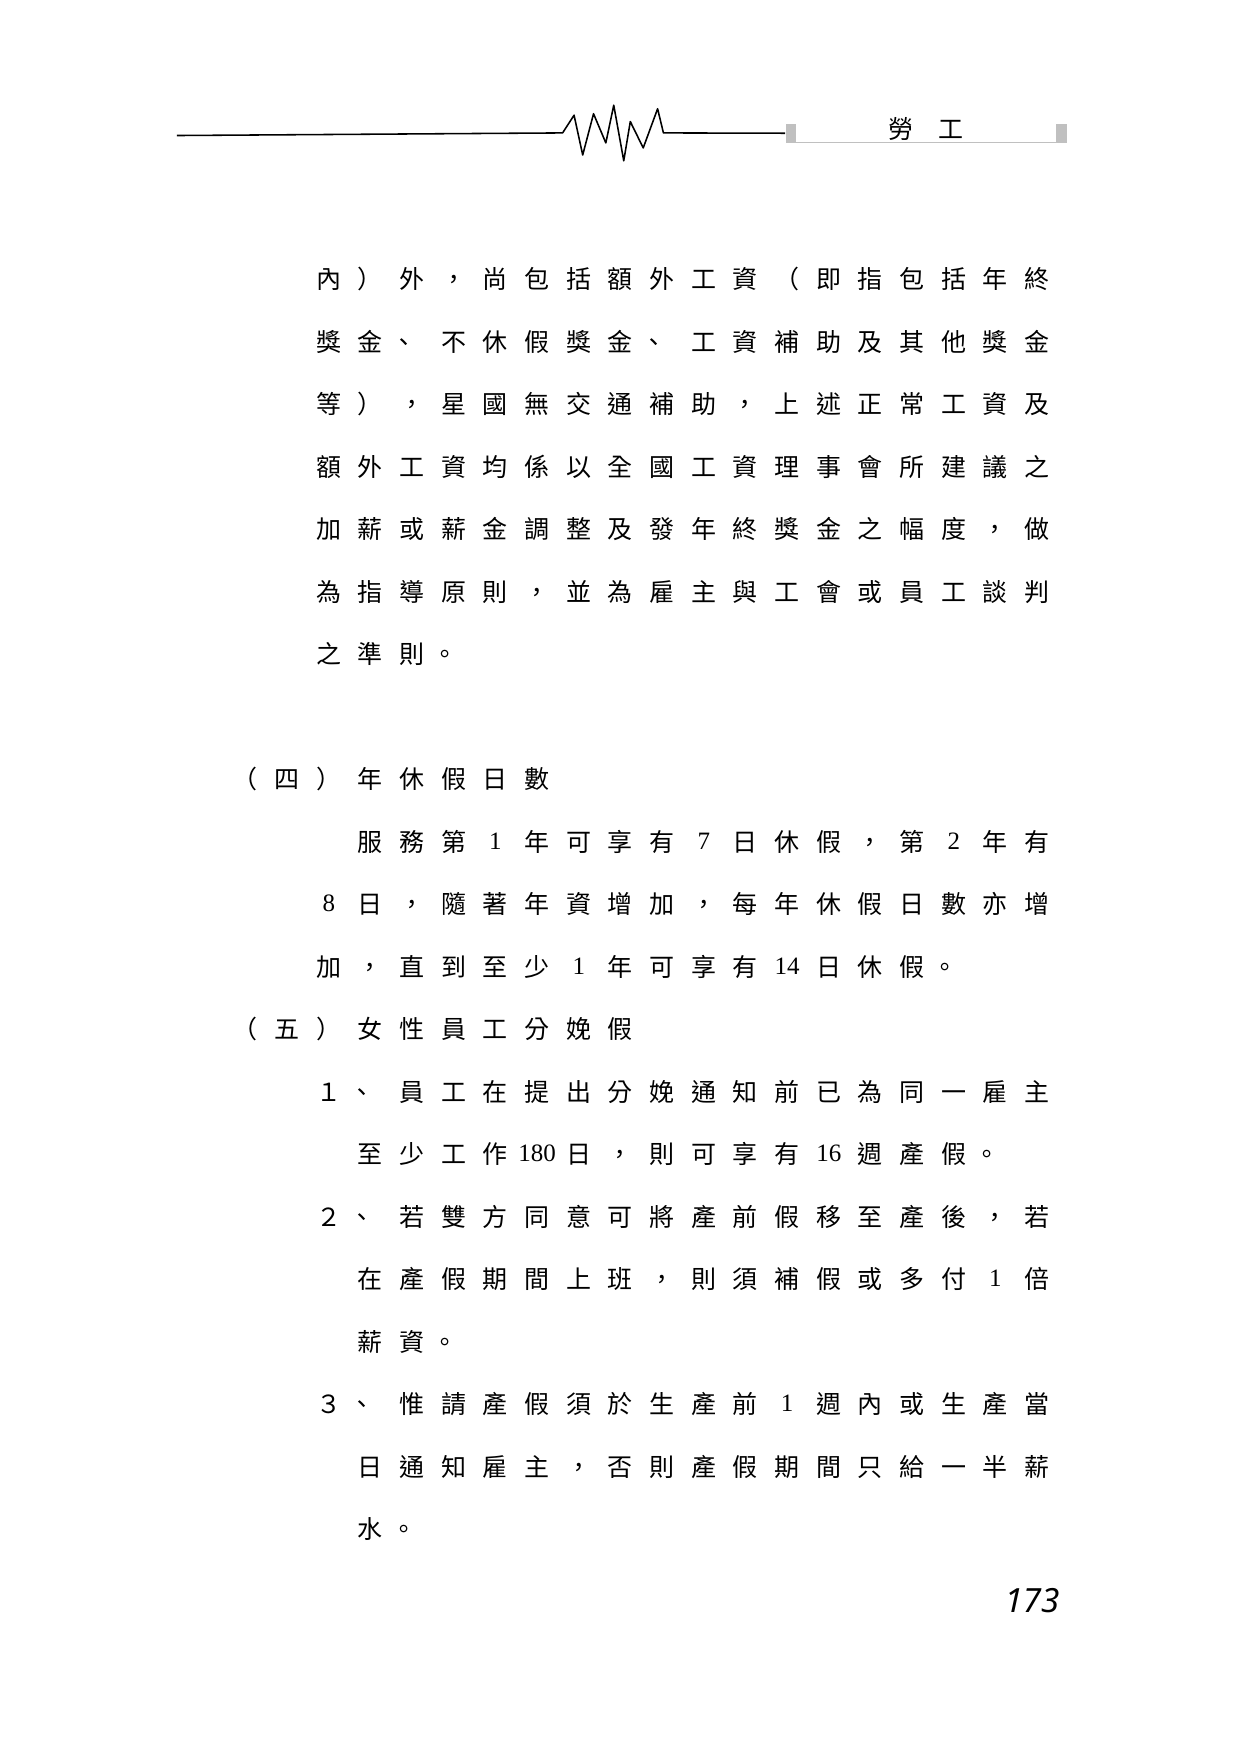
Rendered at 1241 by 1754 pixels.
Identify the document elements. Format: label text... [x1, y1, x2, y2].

text （五）女性員工分娩假 [207, 986, 1058, 1049]
text 內）外，尚包括額外工資（即指包括年終獎金、不休假獎金、工資補助及其他獎金等），星國無交通補助，上述正常工資及額外工資均係以全國工資理事會所建議之加薪或薪金調整及發年終獎金之幅度，做為指導原則，並為雇主與工會或員工談判之準則。 [281, 236, 1058, 674]
text １、員工在提出分娩通知前已為同一雇主至少工作180日，則可享有16週產假。 [281, 1049, 1058, 1174]
text ２、若雙方同意可將產前假移至產後，若在產假期間上班，則須補假或多付1倍薪資。 [281, 1174, 1058, 1361]
text （四）年休假日數 [207, 736, 1058, 799]
text ３、惟請產假須於生產前1週內或生產當日通知雇主，否則產假期間只給一半薪水。 [281, 1361, 1058, 1549]
text 服務第1年可享有7日休假，第2年有8日，隨著年資增加，每年休假日數亦增加，直到至少1年可享有14日休假。 [281, 799, 1058, 986]
